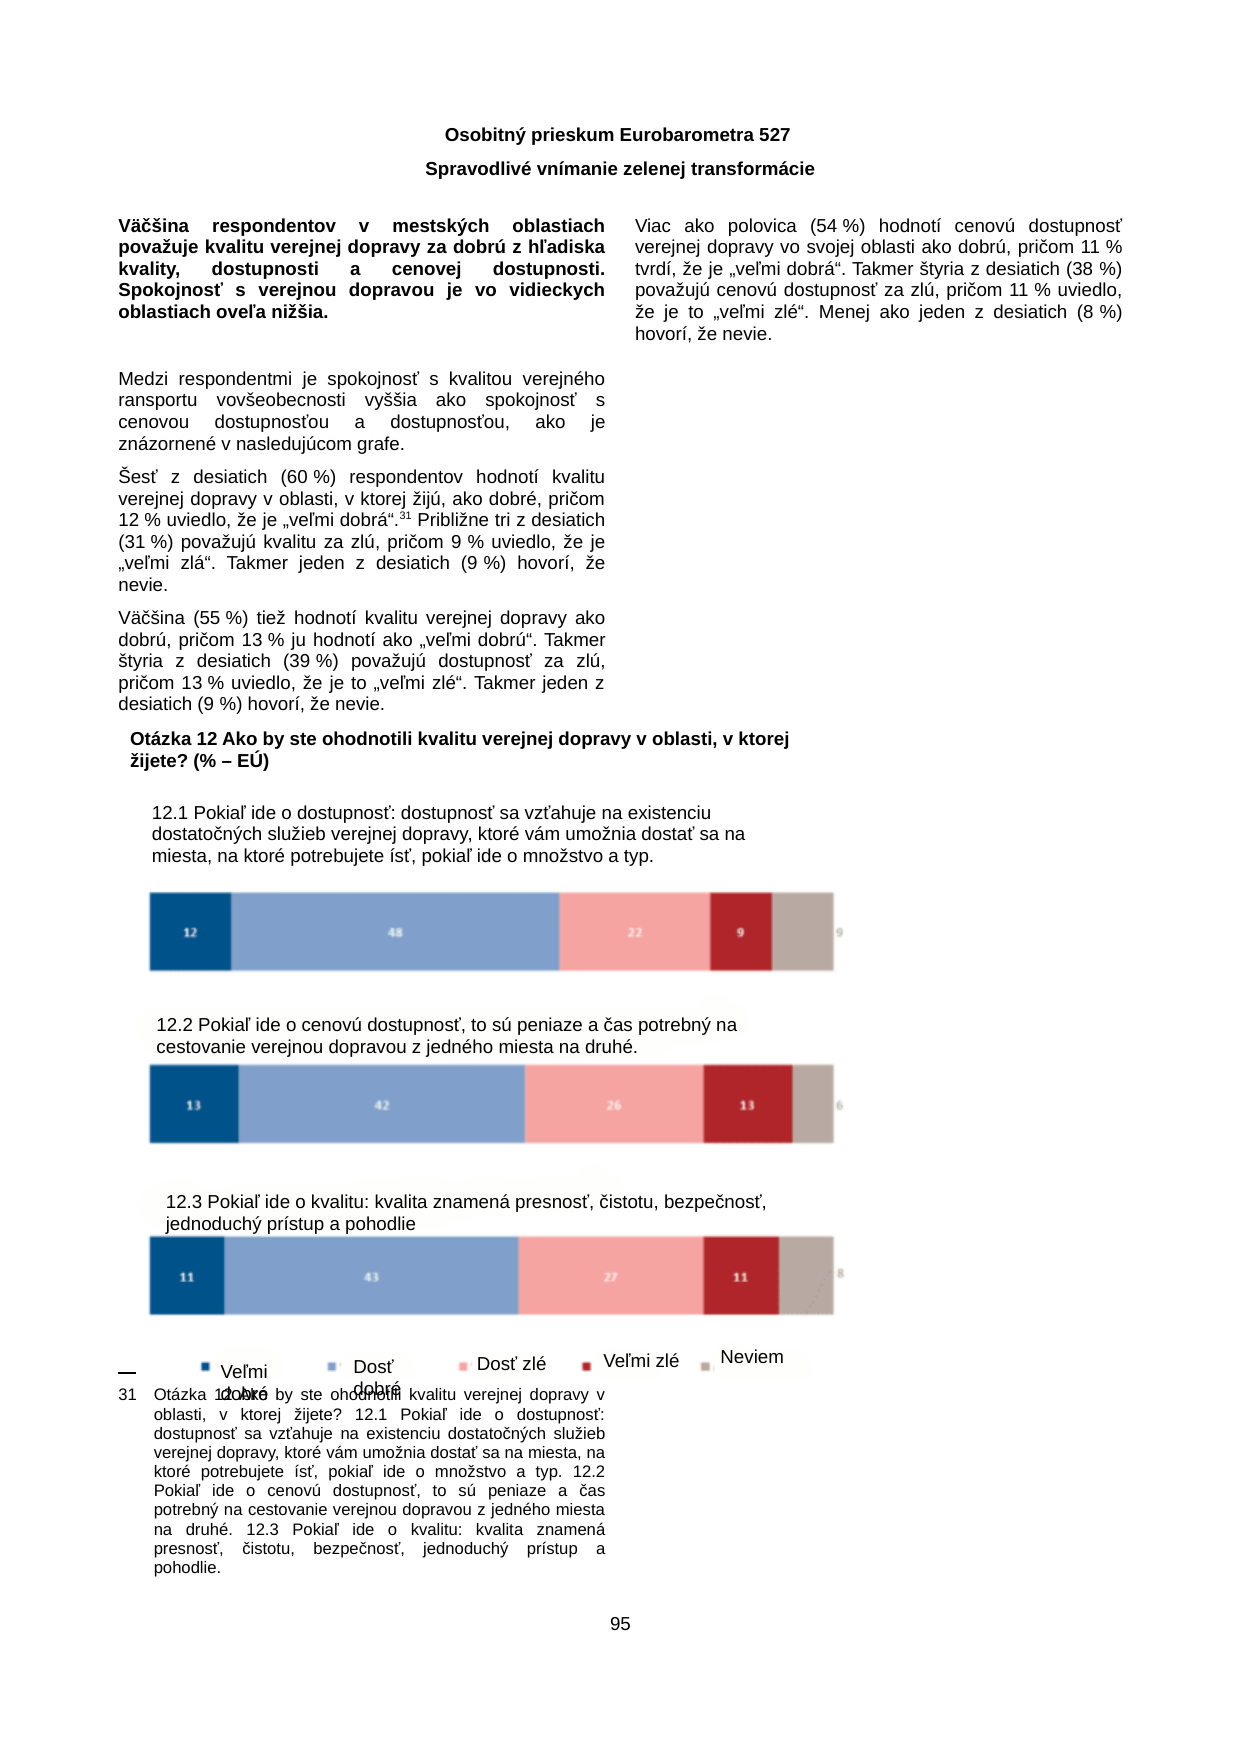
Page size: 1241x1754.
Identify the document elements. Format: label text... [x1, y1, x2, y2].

text Väčšina respondentov v mestských oblastiach považuje kvalitu verejnej dopravy za dobrú z hľadiska kvality, dostupnosti a cenovej dostupnosti. Spokojnosť s verejnou dopravou je vo vidieckych oblastiach oveľa nižšia. [118, 214, 605, 322]
text Viac ako polovica (54 %) hodnotí cenovú dostupnosť verejnej dopravy vo svojej oblasti ako dobrú, pričom 11 % tvrdí, že je „veľmi dobrá“. Takmer štyria z desiatich (38 %) považujú cenovú dostupnosť za zlú, pričom 11 % uviedlo, že je to „veľmi zlé“. Menej ako jeden z desiatich (8 %) hovorí, že nevie. [635, 214, 1122, 344]
text Otázka 12 Ako by ste ohodnotili kvalitu verejnej dopravy v oblasti, v ktorej žijete? 12.1 Pokiaľ ide o dostupnosť: dostupnosť sa vzťahuje na existenciu dostatočných služieb verejnej dopravy, ktoré vám umožnia dostať sa na miesta, na ktoré potrebujete ísť, pokiaľ ide o množstvo a typ. 12.2 Pokiaľ ide o cenovú dostupnosť, to sú peniaze a čas potrebný na cestovanie verejnou dopravou z jedného miesta na druhé. 12.3 Pokiaľ ide o kvalitu: kvalita znamená presnosť, čistotu, bezpečnosť, jednoduchý prístup a pohodlie. [118, 1385, 605, 1577]
text Medzi respondentmi je spokojnosť s kvalitou verejného ransportu vovšeobecnosti vyššia ako spokojnosť s cenovou dostupnosťou a dostupnosťou, ako je znázornené v nasledujúcom grafe. [118, 368, 605, 454]
picture [136, 888, 857, 1379]
text Šesť z desiatich (60 %) respondentov hodnotí kvalitu verejnej dopravy v oblasti, v ktorej žijú, ako dobré, pričom 12 % uviedlo, že je „veľmi dobrá“. Približne tri z desiatich (31 %) považujú kvalitu za zlú, pričom 9 % uviedlo, že je „veľmi zlá“. Takmer jeden z desiatich (9 %) hovorí, že nevie. [118, 466, 605, 595]
text Väčšina (55 %) tiež hodnotí kvalitu verejnej dopravy ako dobrú, pričom 13 % ju hodnotí ako „veľmi dobrú“. Takmer štyria z desiatich (39 %) považujú dostupnosť za zlú, pričom 13 % uviedlo, že je to „veľmi zlé“. Takmer jeden z desiatich (9 %) hovorí, že nevie. [118, 607, 605, 715]
